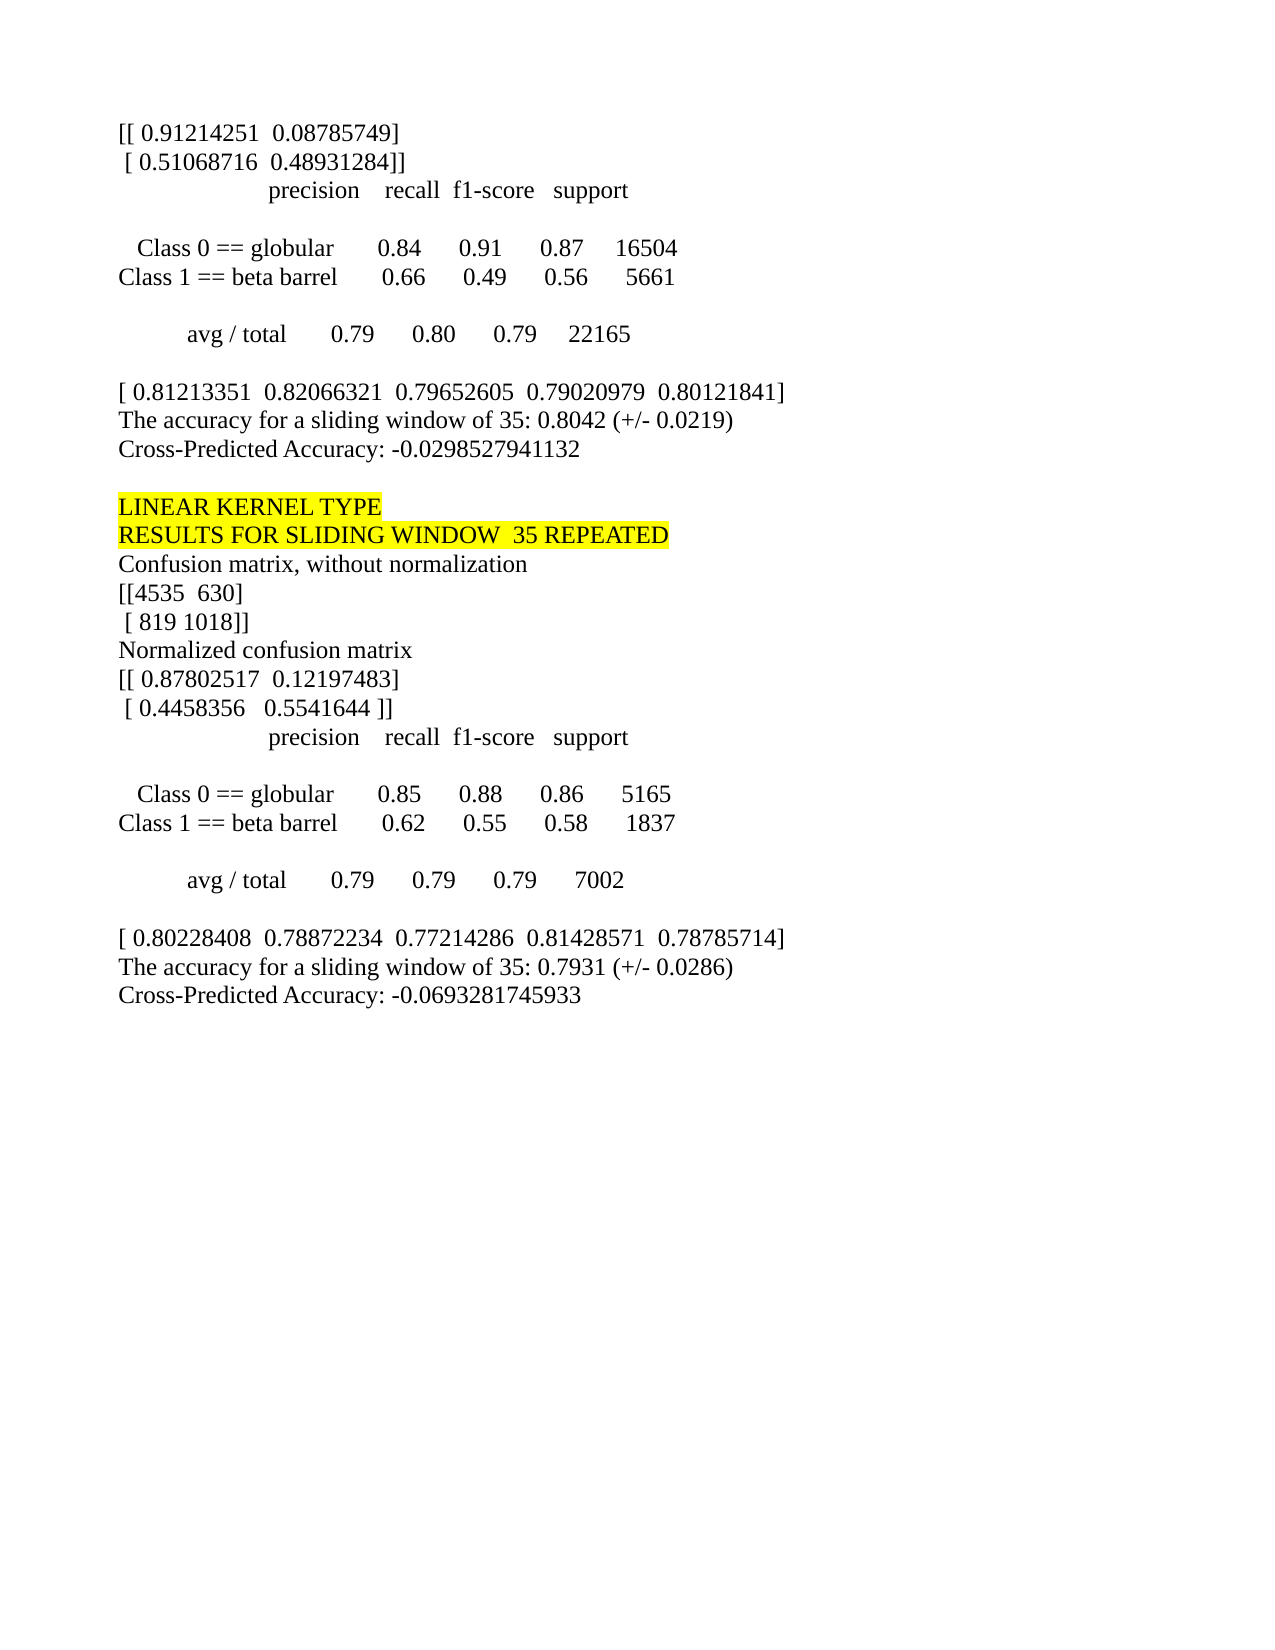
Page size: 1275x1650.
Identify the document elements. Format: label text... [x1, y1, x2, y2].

text The accuracy for a sliding window of 35: 0.7931 (+/- 0.0286) [118, 952, 1157, 981]
text Confusion matrix, without normalization [118, 549, 1157, 578]
text RESULTS FOR SLIDING WINDOW 35 REPEATED [118, 521, 1157, 549]
text [ 0.51068716 0.48931284]] [118, 147, 1157, 176]
text Class 0 == globular 0.84 0.91 0.87 16504 [118, 233, 1157, 262]
text Normalized confusion matrix [118, 636, 1157, 664]
text [ 0.81213351 0.82066321 0.79652605 0.79020979 0.80121841] [118, 377, 1157, 406]
text [ 819 1018]] [118, 607, 1157, 636]
text precision recall f1-score support [118, 722, 1157, 751]
text [ 0.4458356 0.5541644 ]] [118, 693, 1157, 722]
text [[ 0.87802517 0.12197483] [118, 664, 1157, 693]
text precision recall f1-score support [118, 176, 1157, 204]
text [[4535 630] [118, 578, 1157, 607]
text Class 1 == beta barrel 0.66 0.49 0.56 5661 [118, 262, 1157, 291]
text Class 0 == globular 0.85 0.88 0.86 5165 [118, 779, 1157, 808]
text [[ 0.91214251 0.08785749] [118, 118, 1157, 147]
text avg / total 0.79 0.79 0.79 7002 [118, 866, 1157, 894]
text Cross-Predicted Accuracy: -0.0693281745933 [118, 981, 1157, 1009]
text Cross-Predicted Accuracy: -0.0298527941132 [118, 434, 1157, 463]
text LINEAR KERNEL TYPE [118, 492, 1157, 521]
text The accuracy for a sliding window of 35: 0.8042 (+/- 0.0219) [118, 406, 1157, 434]
text avg / total 0.79 0.80 0.79 22165 [118, 319, 1157, 348]
text Class 1 == beta barrel 0.62 0.55 0.58 1837 [118, 808, 1157, 837]
text [ 0.80228408 0.78872234 0.77214286 0.81428571 0.78785714] [118, 923, 1157, 952]
